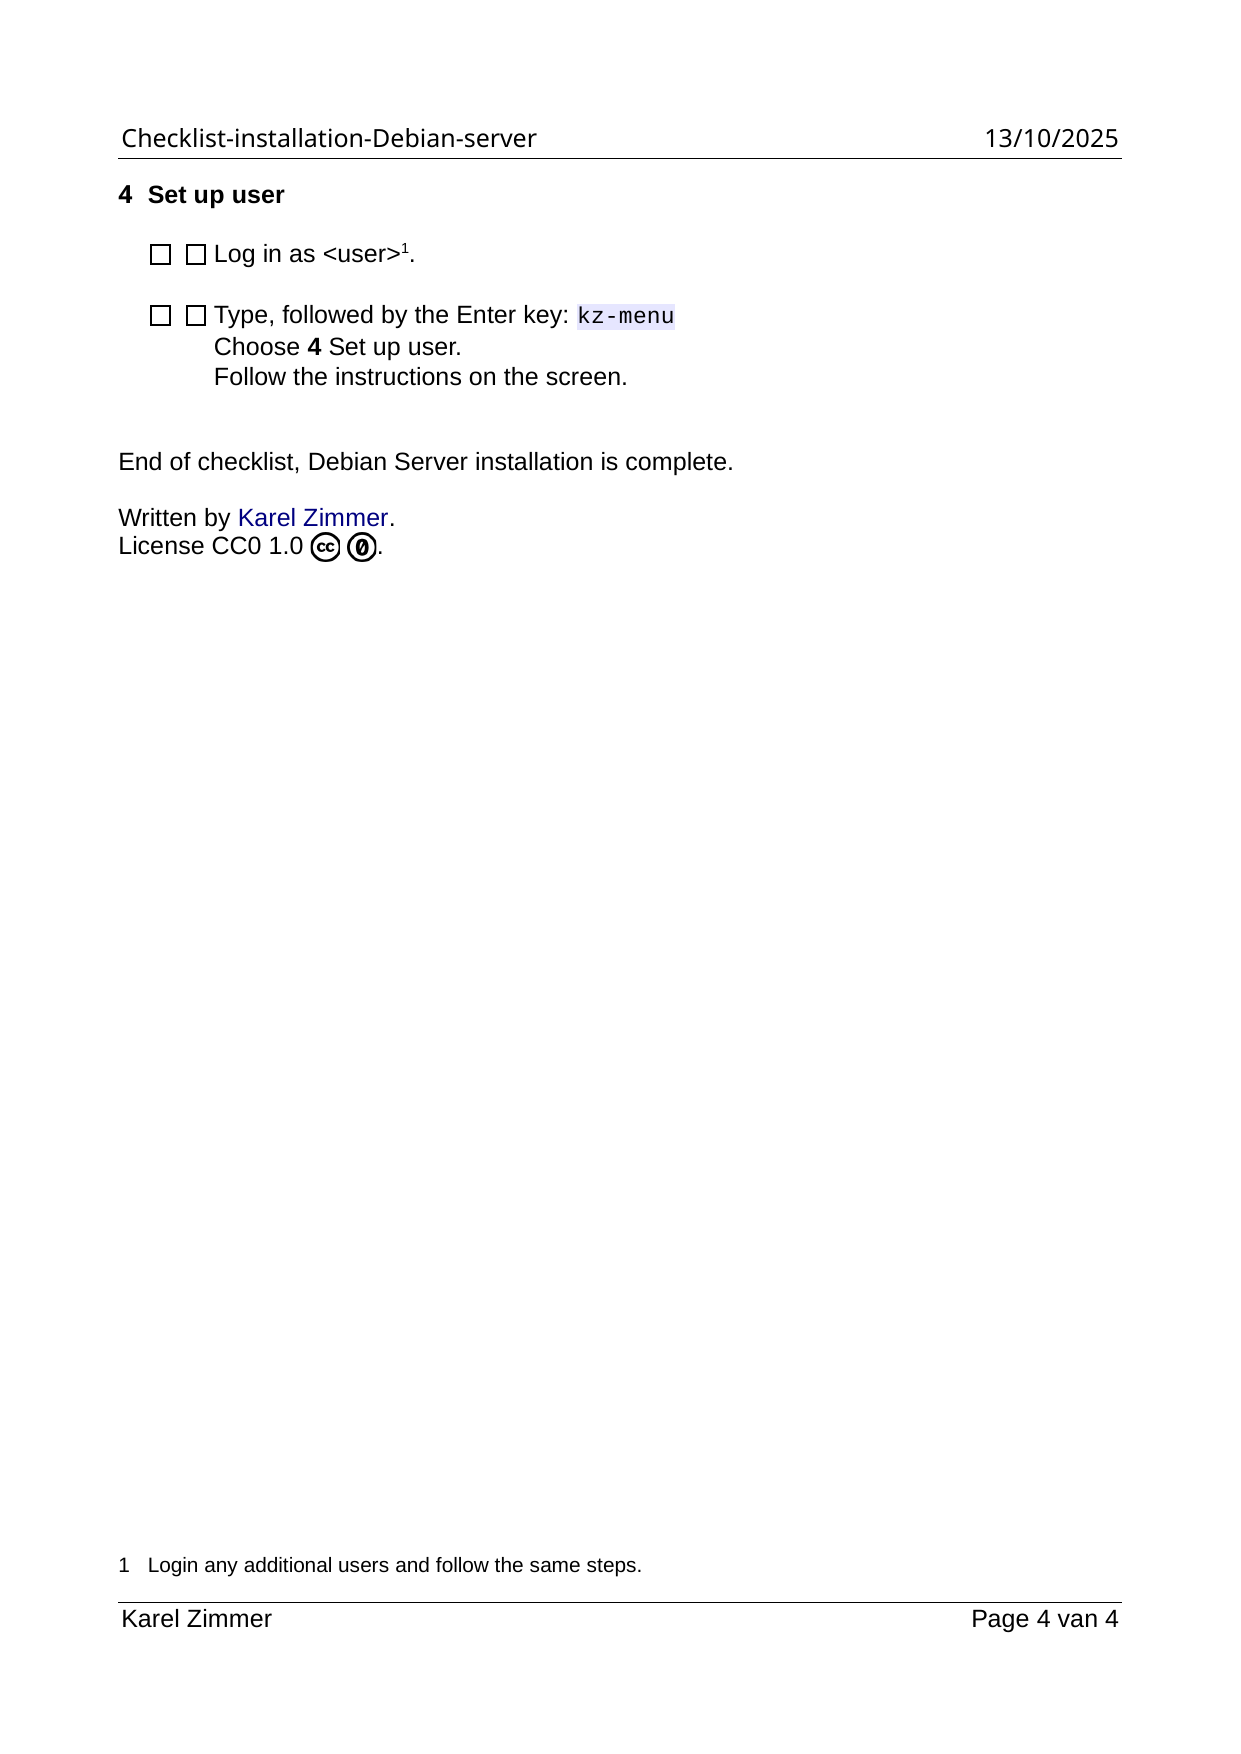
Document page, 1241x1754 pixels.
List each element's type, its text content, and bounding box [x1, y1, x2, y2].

table_cell [177, 332, 213, 362]
table_cell [177, 269, 213, 300]
table_cell Type, followed by the Enter key: kz-menu [213, 300, 1122, 332]
table_cell Choose 4 Set up user. [213, 332, 1122, 362]
table_cell [213, 269, 1122, 300]
table_header [142, 239, 177, 269]
table_cell [118, 269, 142, 300]
table_header [118, 239, 142, 269]
table_cell [118, 332, 142, 362]
table_cell [142, 362, 177, 392]
table_header [177, 239, 213, 269]
table_cell [177, 362, 213, 392]
picture [310, 532, 340, 562]
table_cell Follow the instructions on the screen. [213, 362, 1122, 392]
list Set up user [118, 177, 1122, 211]
text End of checklist, Debian Server installation is complete. [118, 448, 1122, 476]
table_header Log in as <user>. [213, 239, 1122, 269]
text Written by Karel Zimmer. [118, 504, 1122, 532]
text License CC0 1.0 [118, 532, 310, 562]
text . [377, 532, 1122, 562]
table_cell [118, 300, 142, 332]
table_cell [177, 300, 213, 332]
table_cell [142, 269, 177, 300]
table_cell [118, 362, 142, 392]
table_cell [142, 332, 177, 362]
table_cell [142, 300, 177, 332]
picture [347, 532, 377, 562]
